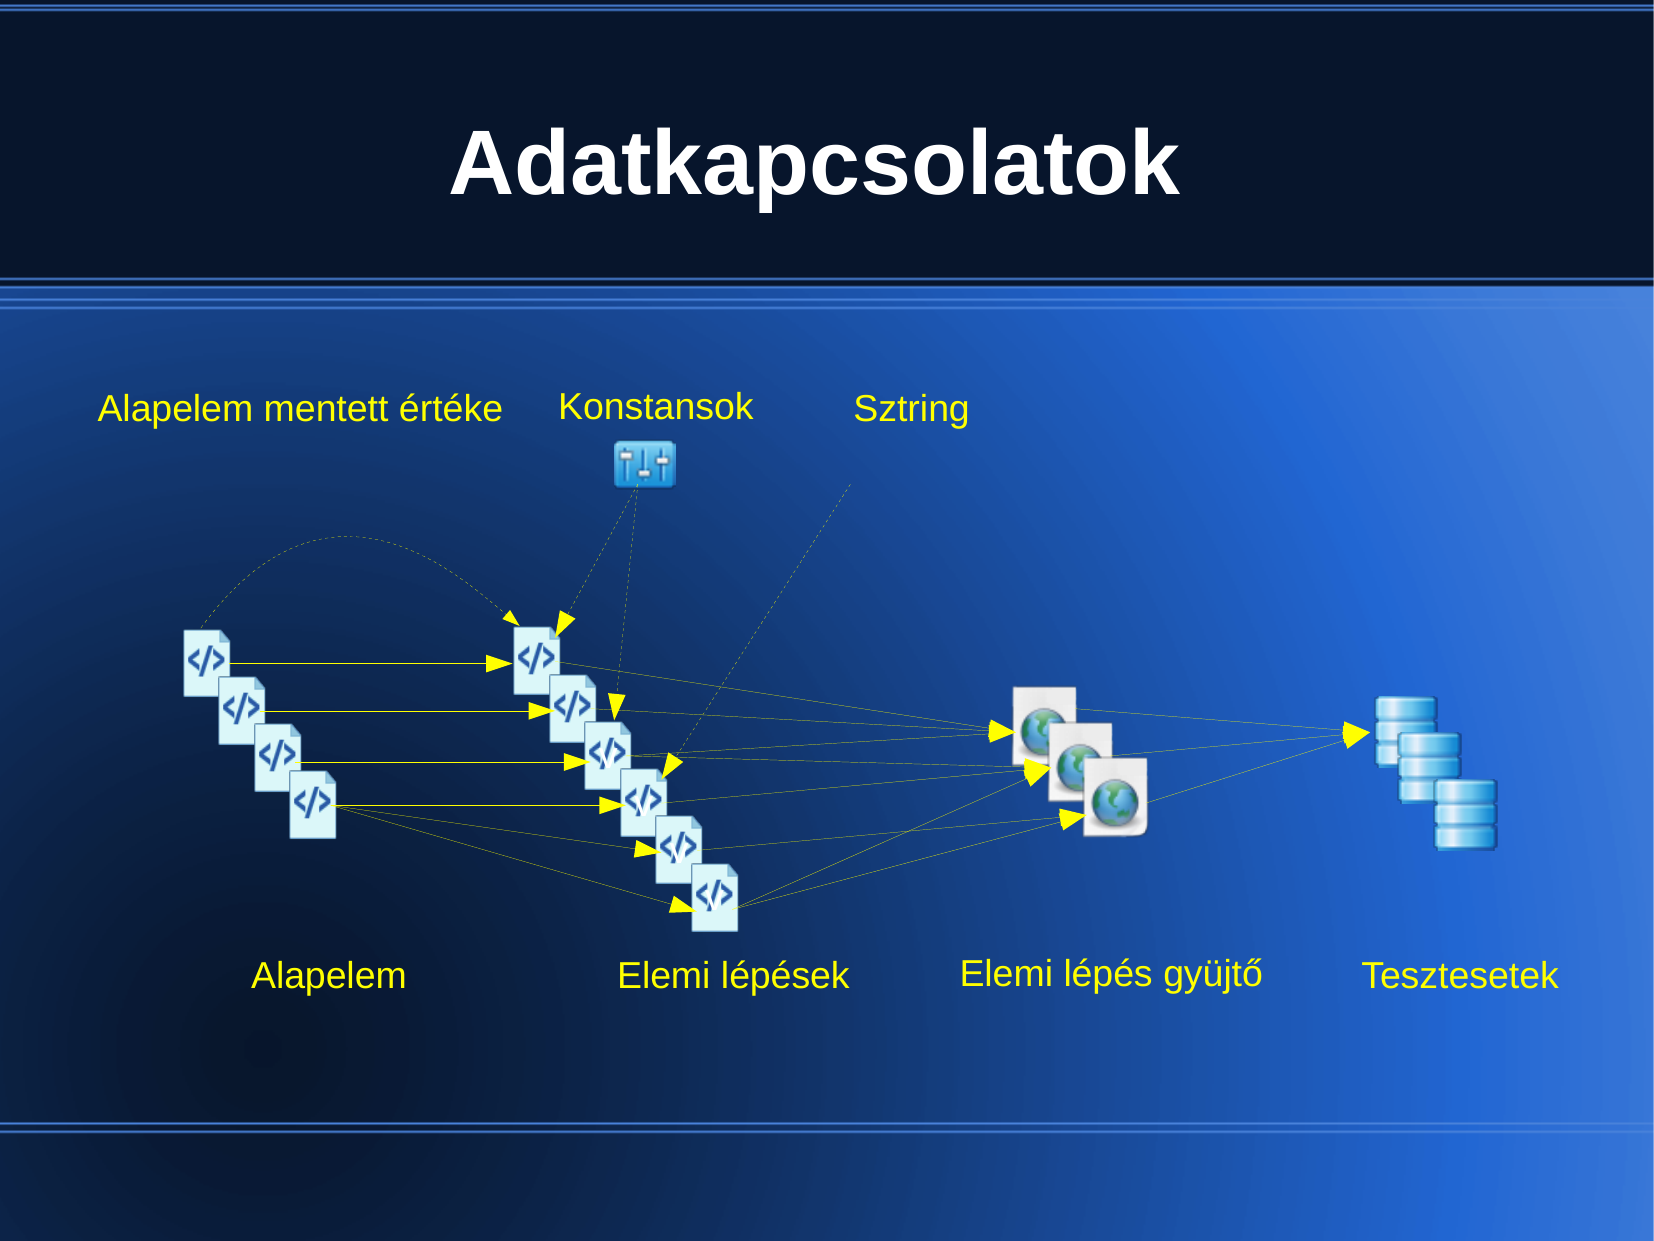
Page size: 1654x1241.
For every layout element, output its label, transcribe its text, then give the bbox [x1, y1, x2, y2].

title Adatkapcsolatok [70, 59, 1559, 267]
text_box Tesztesetek [1346, 947, 1619, 1004]
text_box Sztring [838, 380, 993, 438]
text_box Alapelem mentett értéke [82, 380, 532, 438]
text_box Alapelem [236, 947, 426, 1004]
text_box Elemi lépések [602, 947, 875, 1004]
picture [0, 0, 1654, 1241]
text_box Elemi lépés gyüjtő [944, 944, 1288, 1002]
text_box Konstansok [543, 377, 780, 435]
